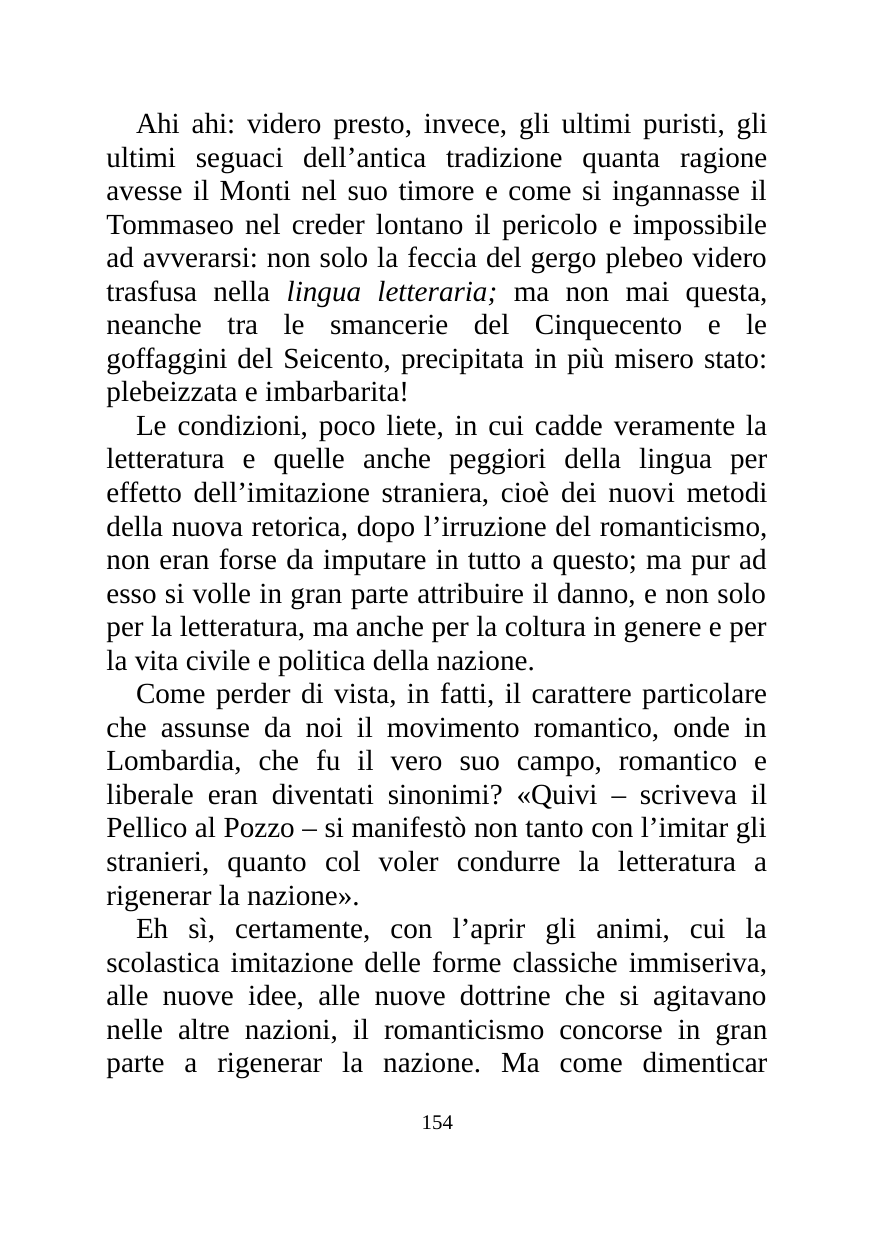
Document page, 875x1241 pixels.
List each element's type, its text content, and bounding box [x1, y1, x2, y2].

text Le condizioni, poco liete, in cui cadde veramente la letteratura e quelle anche peggiori della lingua per effetto dell’imitazione straniera, cioè dei nuovi metodi della nuova retorica, dopo l’irruzione del romanticismo, non eran forse da imputare in tutto a questo; ma pur ad esso si volle in gran parte attribuire il danno, e non solo per la letteratura, ma anche per la coltura in genere e per la vita civile e politica della nazione. [106, 408, 768, 676]
text Ahi ahi: videro presto, invece, gli ultimi puristi, gli ultimi seguaci dell’antica tradizione quanta ragione avesse il Monti nel suo timore e come si ingannasse il Tommaseo nel creder lontano il pericolo e impossibile ad avverarsi: non solo la feccia del gergo plebeo videro trasfusa nella lingua letteraria; ma non mai questa, neanche tra le smancerie del Cinquecento e le goffaggini del Seicento, precipitata in più misero stato: plebeizzata e imbarbarita! [106, 106, 768, 408]
text Eh sì, certamente, con l’aprir gli animi, cui la scolastica imitazione delle forme classiche immiseriva, alle nuove idee, alle nuove dottrine che si agitavano nelle altre nazioni, il romanticismo concorse in gran parte a rigenerar la nazione. Ma come dimenticar [106, 911, 768, 1079]
text Come perder di vista, in fatti, il carattere particolare che assunse da noi il movimento romantico, onde in Lombardia, che fu il vero suo campo, romantico e liberale eran diventati sinonimi? «Quivi – scriveva il Pellico al Pozzo – si manifestò non tanto con l’imitar gli stranieri, quanto col voler condurre la letteratura a rigenerar la nazione». [106, 676, 768, 911]
